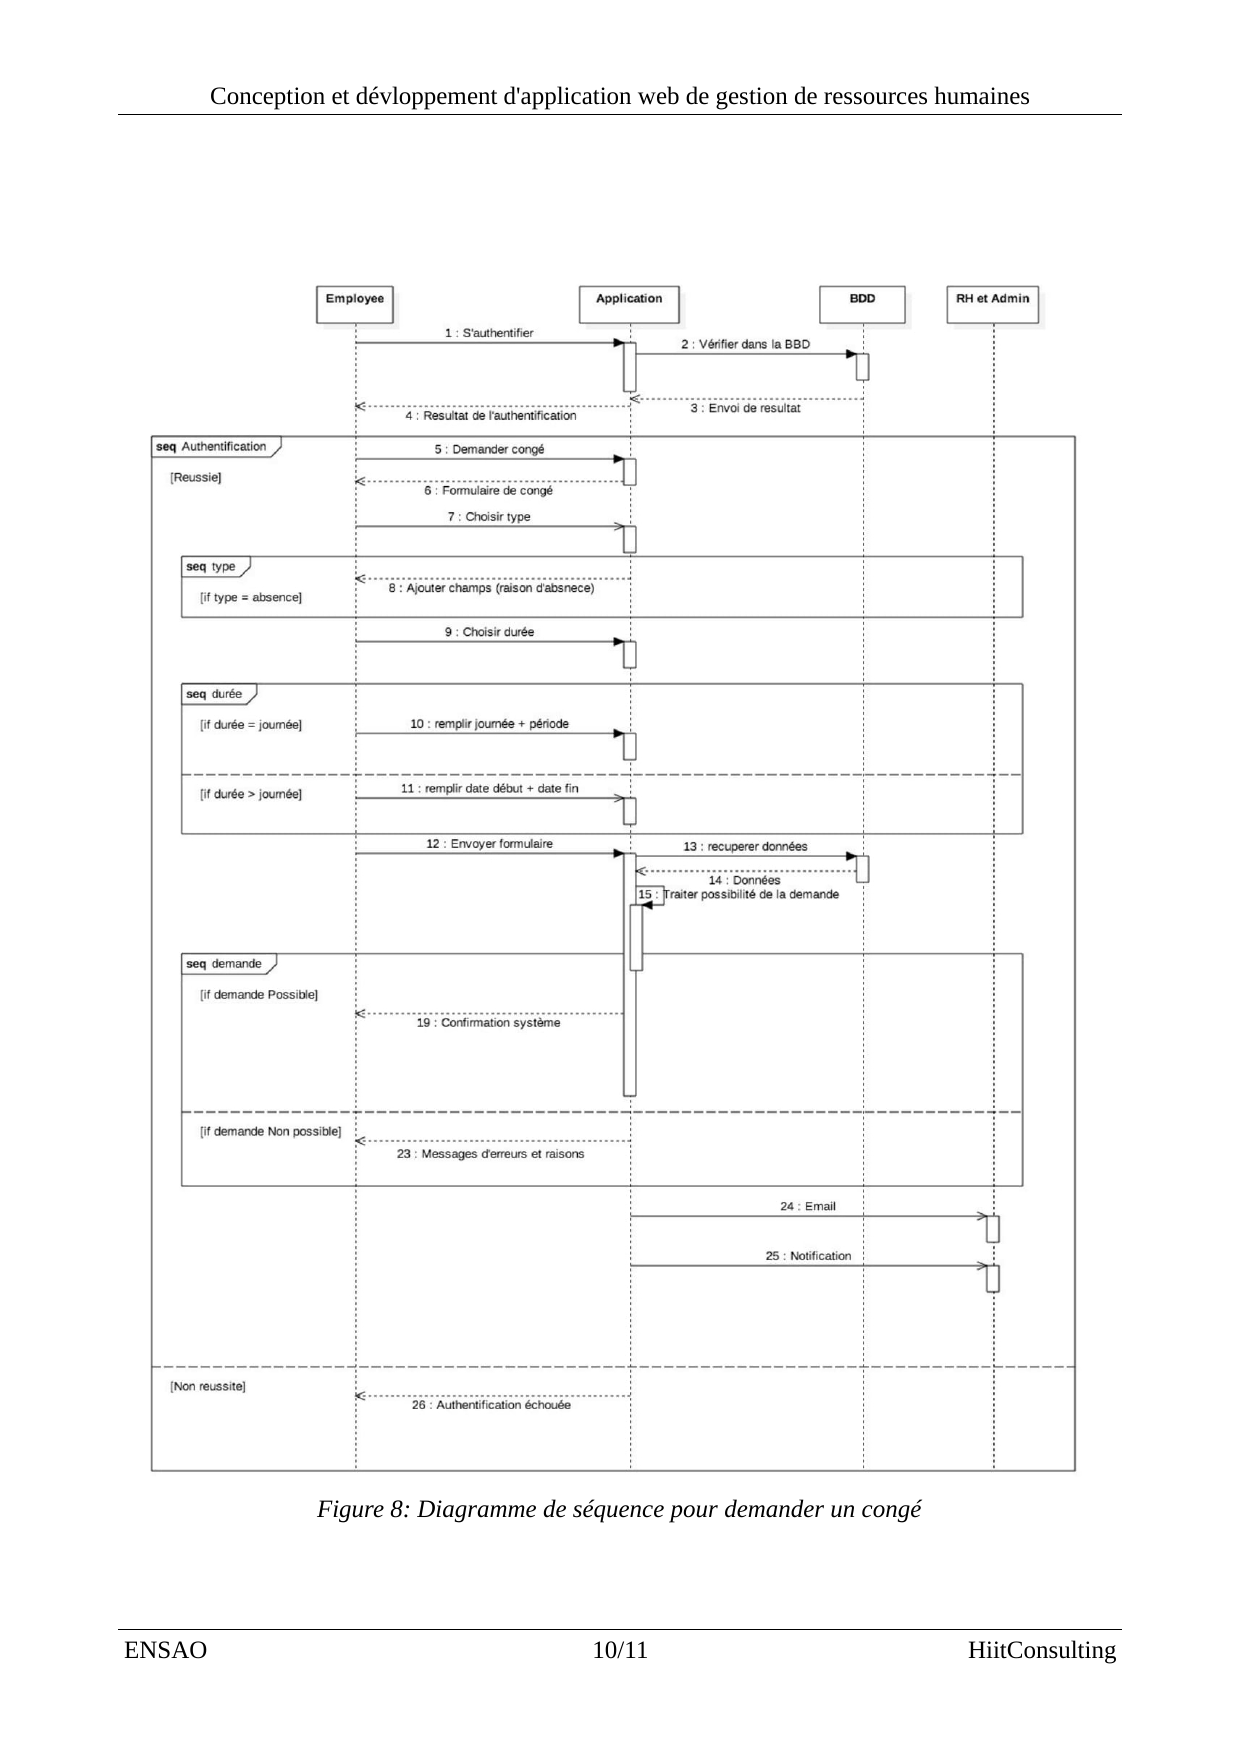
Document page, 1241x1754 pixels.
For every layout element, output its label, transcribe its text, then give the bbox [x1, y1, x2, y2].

picture [132, 250, 1108, 1495]
text Figure 8: Diagramme de séquence pour demander un congé [133, 1495, 1107, 1523]
